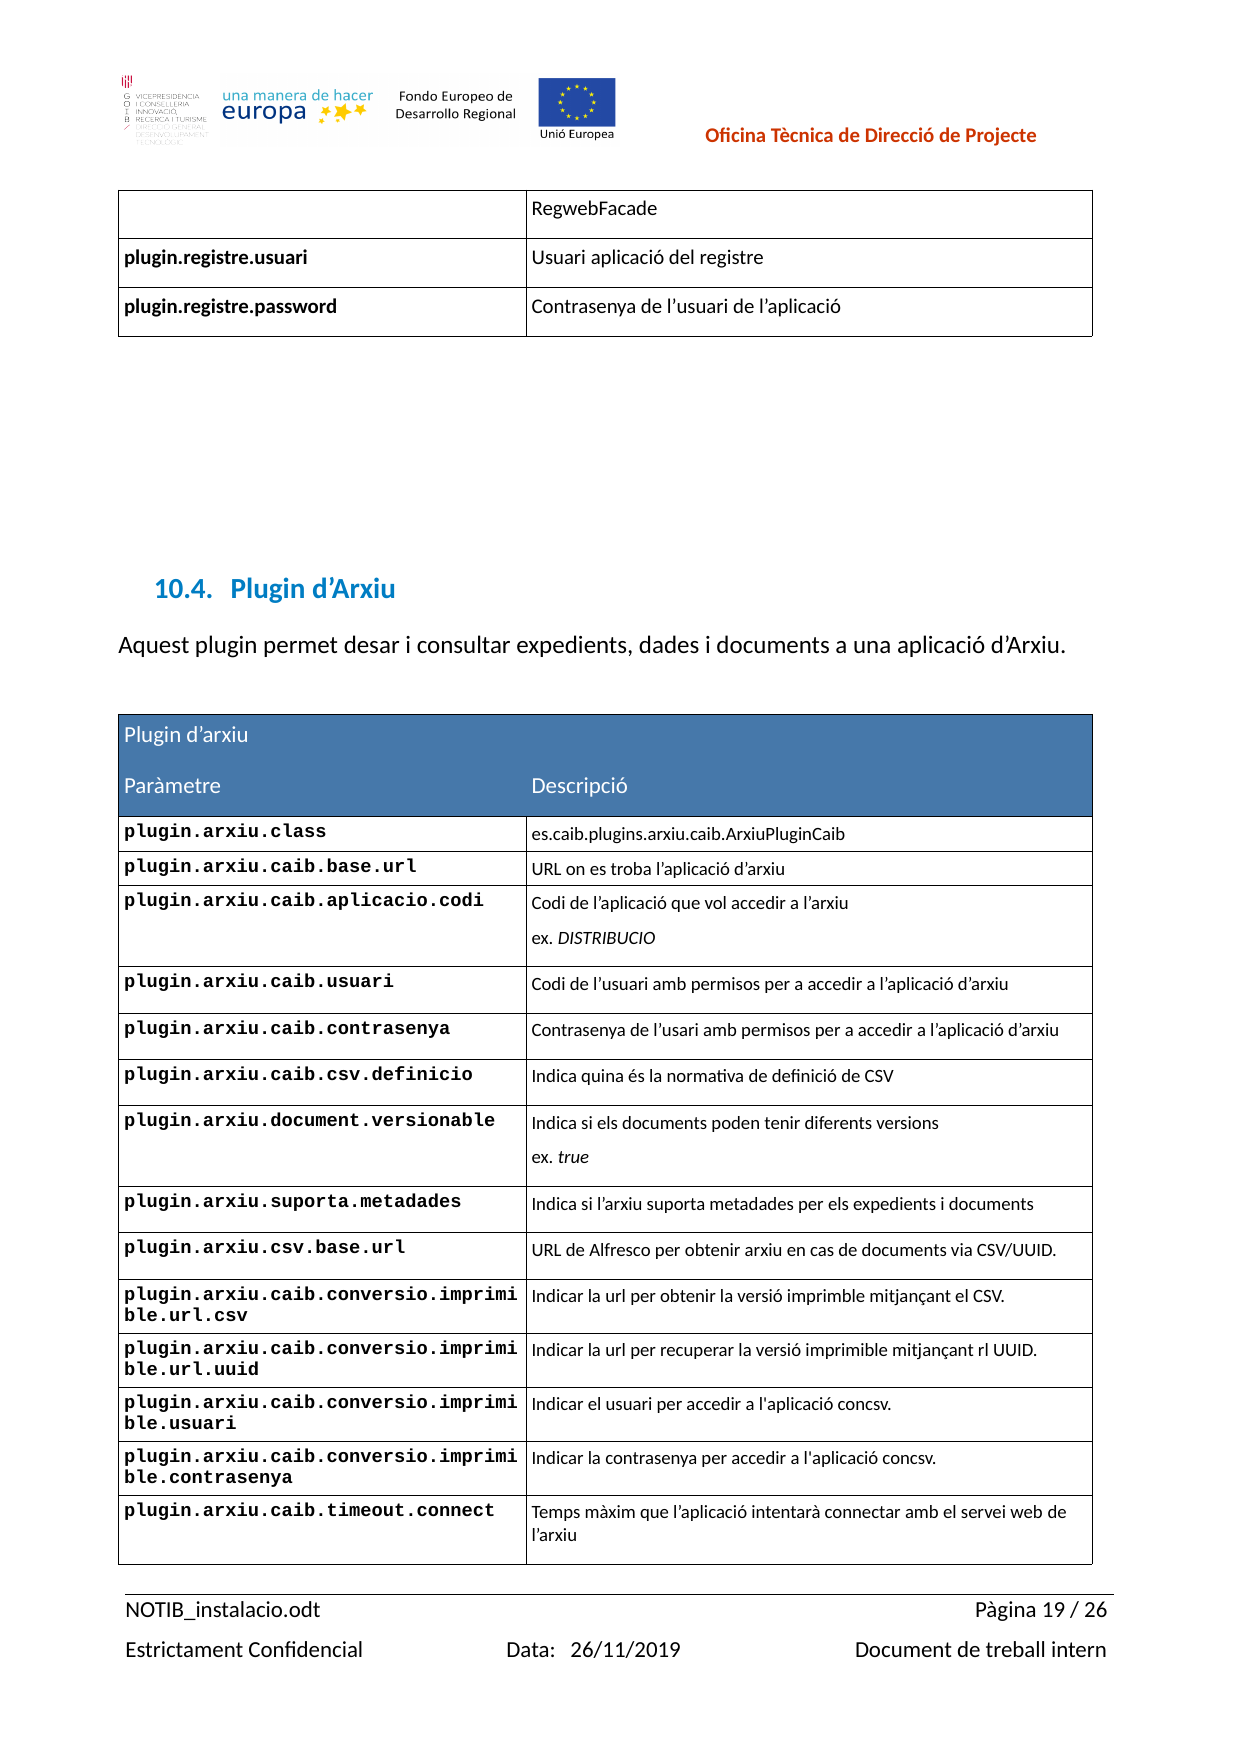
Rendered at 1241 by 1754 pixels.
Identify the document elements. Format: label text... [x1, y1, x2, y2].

table_cell Contrasenya de l’usari amb permisos per a accedir a l’aplicació d’arxiu [527, 1014, 1092, 1059]
table_cell Indicar el usuari per accedir a l'aplicació concsv. [527, 1388, 1092, 1441]
table_cell Codi de l’usuari amb permisos per a accedir a l’aplicació d’arxiu [527, 967, 1092, 1013]
table_cell Indicar la url per recuperar la versió imprimible mitjançant rl UUID. [527, 1334, 1092, 1387]
table_cell plugin.arxiu.class [119, 817, 526, 851]
table_cell URL de Alfresco per obtenir arxiu en cas de documents via CSV/UUID. [527, 1233, 1092, 1278]
table_cell plugin.arxiu.caib.timeout.connect [119, 1496, 526, 1564]
table_cell plugin.arxiu.caib.aplicacio.codi [119, 886, 526, 966]
table_cell Temps màxim que l’aplicació intentarà connectar amb el servei web de l’arxiu [527, 1496, 1092, 1564]
table_cell plugin.arxiu.caib.conversio.imprimible.url.uuid [119, 1334, 526, 1387]
table_cell Codi de l’aplicació que vol accedir a l’arxiu ex. DISTRIBUCIO [527, 886, 1092, 966]
table_cell Indica si l’arxiu suporta metadades per els expedients i documents [527, 1187, 1092, 1232]
table_cell plugin.arxiu.caib.conversio.imprimible.contrasenya [119, 1442, 526, 1495]
table_cell Usuari aplicació del registre [527, 239, 1092, 287]
table_cell Indica quina és la normativa de definició de CSV [527, 1060, 1092, 1105]
table_cell plugin.arxiu.caib.conversio.imprimible.url.csv [119, 1280, 526, 1333]
table_cell plugin.registre.usuari [119, 239, 526, 287]
table_cell Descripció [526, 765, 1092, 816]
table_cell plugin.arxiu.caib.contrasenya [119, 1014, 526, 1059]
table_cell plugin.arxiu.caib.conversio.imprimible.usuari [119, 1388, 526, 1441]
table_cell Paràmetre [119, 765, 526, 816]
table_cell Contrasenya de l’usuari de l’aplicació [527, 288, 1092, 336]
picture [118, 73, 213, 147]
table_cell Indica si els documents poden tenir diferents versions ex. true [527, 1106, 1092, 1186]
text Aquest plugin permet desar i consultar expedients, dades i documents a una aplicació d’Arxiu. [118, 629, 1122, 660]
table_cell plugin.arxiu.caib.usuari [119, 967, 526, 1013]
table_cell plugin.arxiu.suporta.metadades [119, 1187, 526, 1232]
picture [219, 73, 621, 147]
table_cell plugin.arxiu.document.versionable [119, 1106, 526, 1186]
subtitle Plugin d’Arxiu [153, 570, 1122, 606]
table_cell es.caib.plugins.arxiu.caib.ArxiuPluginCaib [527, 817, 1092, 851]
table_cell Indicar la contrasenya per accedir a l'aplicació concsv. [527, 1442, 1092, 1495]
table_cell URL on es troba l’aplicació d’arxiu [527, 852, 1092, 885]
table_header Plugin d’arxiu [119, 715, 1092, 765]
table_cell [119, 191, 526, 238]
table_cell RegwebFacade [527, 191, 1092, 238]
table_cell plugin.arxiu.caib.base.url [119, 852, 526, 885]
table_cell plugin.arxiu.caib.csv.definicio [119, 1060, 526, 1105]
table_cell plugin.arxiu.csv.base.url [119, 1233, 526, 1278]
table_cell plugin.registre.password [119, 288, 526, 336]
table_cell Indicar la url per obtenir la versió imprimble mitjançant el CSV. [527, 1280, 1092, 1333]
